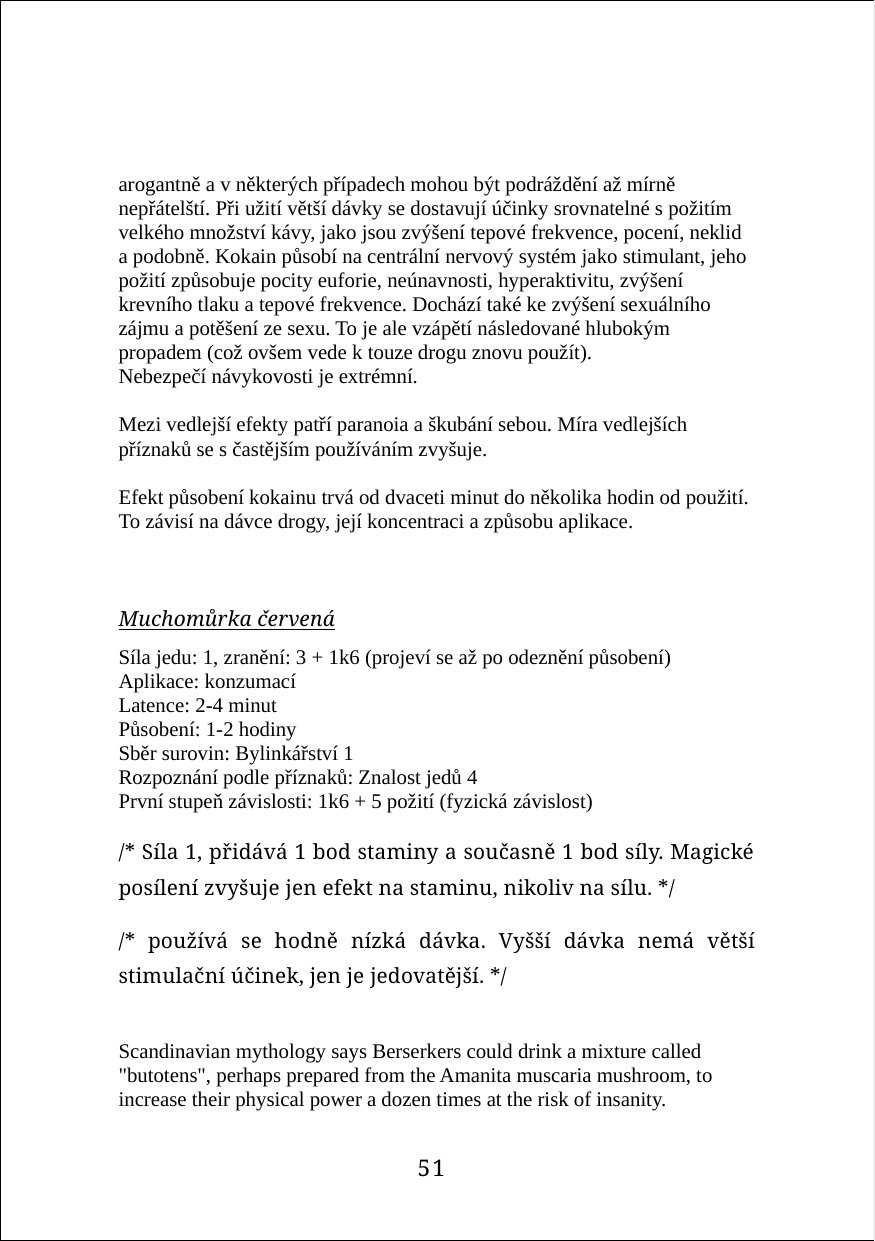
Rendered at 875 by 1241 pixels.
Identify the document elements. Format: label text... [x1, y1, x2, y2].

text Scandinavian mythology says Berserkers could drink a mixture called "butotens", perhaps prepared from the Amanita muscaria mushroom, to increase their physical power a dozen times at the risk of insanity. [118, 1039, 756, 1111]
text Latence: 2-4 minut [118, 693, 756, 717]
text Nebezpečí návykovosti je extrémní. [118, 364, 756, 388]
text Rozpoznání podle příznaků: Znalost jedů 4 [118, 765, 756, 789]
text Efekt působení kokainu trvá od dvaceti minut do několika hodin od použití. To závisí na dávce drogy, její koncentraci a způsobu aplikace. [118, 484, 756, 533]
text Působení: 1-2 hodiny [118, 717, 756, 741]
text Síla jedu: 1, zranění: 3 + 1k6 (projeví se až po odeznění působení) [118, 645, 756, 669]
text /* používá se hodně nízká dávka. Vyšší dávka nemá větší stimulační účinek, jen je jedovatější. */ [118, 926, 756, 990]
text Sběr surovin: Bylinkářství 1 [118, 741, 756, 765]
subtitle Muchomůrka červená [118, 604, 756, 633]
text Aplikace: konzumací [118, 669, 756, 693]
text /* Síla 1, přidává 1 bod staminy a současně 1 bod síly. Magické posílení zvyšuje jen efekt na staminu, nikoliv na sílu. */ [118, 837, 756, 901]
text arogantně a v některých případech mohou být podráždění až mírně nepřátelští. Při užití větší dávky se dostavují účinky srovnatelné s požitím velkého množství kávy, jako jsou zvýšení tepové frekvence, pocení, neklid a podobně. Kokain působí na centrální nervový systém jako stimulant, jeho požití způsobuje pocity euforie, neúnavnosti, hyperaktivitu, zvýšení krevního tlaku a tepové frekvence. Dochází také ke zvýšení sexuálního zájmu a potěšení ze sexu. To je ale vzápětí následované hlubokým propadem (což ovšem vede k touze drogu znovu použít). [118, 172, 756, 364]
text První stupeň závislosti: 1k6 + 5 požití (fyzická závislost) [118, 789, 756, 813]
text Mezi vedlejší efekty patří paranoia a škubání sebou. Míra vedlejších příznaků se s častějším používáním zvyšuje. [118, 412, 756, 461]
